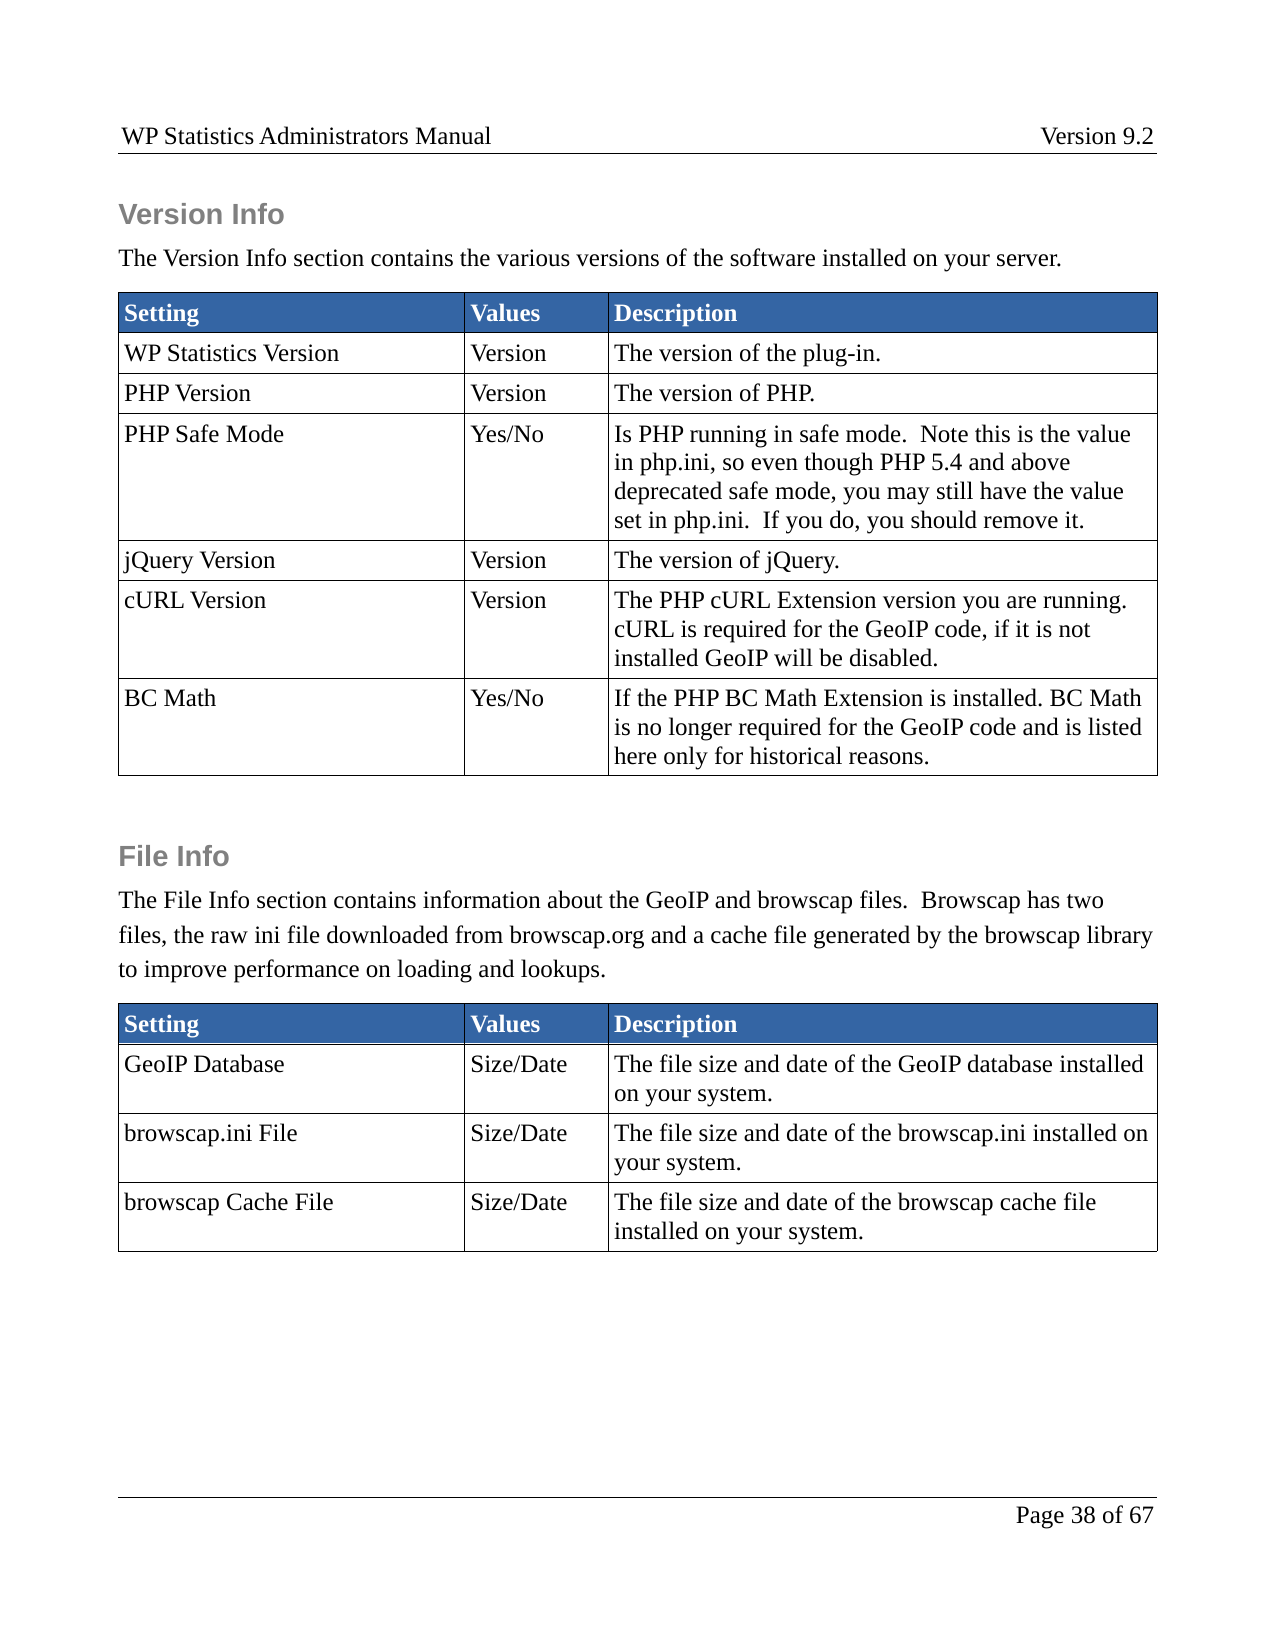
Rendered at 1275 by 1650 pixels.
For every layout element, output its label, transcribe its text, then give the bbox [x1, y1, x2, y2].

table_header Description [609, 1004, 1157, 1043]
table_cell cURL Version [119, 581, 464, 678]
table_cell The file size and date of the browscap.ini installed on your system. [609, 1114, 1157, 1182]
table_cell BC Math [119, 679, 464, 775]
table_cell The version of PHP. [609, 374, 1157, 413]
table_cell Size/Date [465, 1114, 608, 1182]
table_cell The version of the plug-in. [609, 333, 1157, 373]
text The Version Info section contains the various versions of the software installed on your server. [118, 243, 1157, 272]
table_cell browscap.ini File [119, 1114, 464, 1182]
table_header Setting [119, 293, 464, 332]
table_cell If the PHP BC Math Extension is installed. BC Math is no longer required for the GeoIP code and is listed here only for historical reasons. [609, 679, 1157, 775]
table_cell Version [465, 581, 608, 678]
table_cell WP Statistics Version [119, 333, 464, 373]
table_cell Version [465, 541, 608, 580]
table_cell browscap Cache File [119, 1183, 464, 1251]
text The File Info section contains information about the GeoIP and browscap files. Browscap has two files, the raw ini file downloaded from browscap.org and a cache file generated by the browscap library to improve performance on loading and lookups. [118, 885, 1157, 983]
table_cell Version [465, 374, 608, 413]
table_cell Yes/No [465, 679, 608, 775]
table_cell Size/Date [465, 1045, 608, 1113]
table_cell The version of jQuery. [609, 541, 1157, 580]
table_header Setting [119, 1004, 464, 1043]
table_header Description [609, 293, 1157, 332]
table_cell Is PHP running in safe mode. Note this is the value in php.ini, so even though PHP 5.4 and above deprecated safe mode, you may still have the value set in php.ini. If you do, you should remove it. [609, 414, 1157, 539]
table_cell PHP Safe Mode [119, 414, 464, 539]
table_cell The file size and date of the browscap cache file installed on your system. [609, 1183, 1157, 1251]
table_cell jQuery Version [119, 541, 464, 580]
table_cell PHP Version [119, 374, 464, 413]
table_cell Version [465, 333, 608, 373]
subtitle Version Info [118, 197, 1157, 230]
table_cell Yes/No [465, 414, 608, 539]
table_cell GeoIP Database [119, 1045, 464, 1113]
table_cell Size/Date [465, 1183, 608, 1251]
table_header Values [465, 1004, 608, 1043]
subtitle File Info [118, 839, 1157, 873]
table_cell The PHP cURL Extension version you are running. cURL is required for the GeoIP code, if it is not installed GeoIP will be disabled. [609, 581, 1157, 678]
table_header Values [465, 293, 608, 332]
table_cell The file size and date of the GeoIP database installed on your system. [609, 1045, 1157, 1113]
